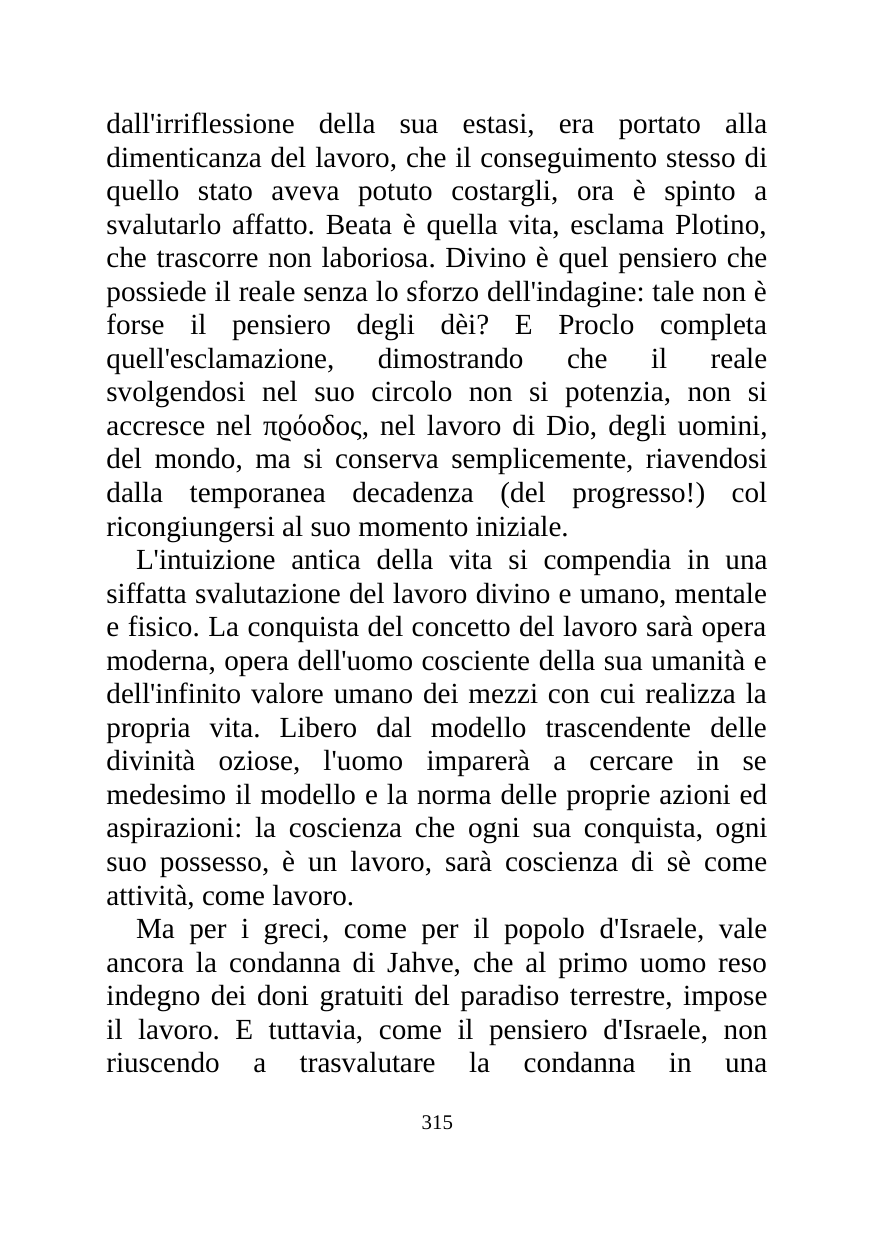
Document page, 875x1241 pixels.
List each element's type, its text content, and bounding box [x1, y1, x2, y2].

text L'intuizione antica della vita si compendia in una siffatta svalutazione del lavoro divino e umano, mentale e fisico. La conquista del concetto del lavoro sarà opera moderna, opera dell'uomo cosciente della sua umanità e dell'infinito valore umano dei mezzi con cui realizza la propria vita. Libero dal modello trascendente delle divinità oziose, l'uomo imparerà a cercare in se medesimo il modello e la norma delle proprie azioni ed aspirazioni: la coscienza che ogni sua conquista, ogni suo possesso, è un lavoro, sarà coscienza di sè come attività, come lavoro. [106, 542, 768, 911]
text Ma per i greci, come per il popolo d'Israele, vale ancora la condanna di Jahve, che al primo uomo reso indegno dei doni gratuiti del paradiso terrestre, impose il lavoro. E tuttavia, come il pensiero d'Israele, non riuscendo a trasvalutare la condanna in una [106, 911, 768, 1079]
text dall'irriflessione della sua estasi, era portato alla dimenticanza del lavoro, che il conseguimento stesso di quello stato aveva potuto costargli, ora è spinto a svalutarlo affatto. Beata è quella vita, esclama Plotino, che trascorre non laboriosa. Divino è quel pensiero che possiede il reale senza lo sforzo dell'indagine: tale non è forse il pensiero degli dèi? E Proclo completa quell'esclamazione, dimostrando che il reale svolgendosi nel suo circolo non si potenzia, non si accresce nel πϱόοδος, nel lavoro di Dio, degli uomini, del mondo, ma si conserva semplicemente, riavendosi dalla temporanea decadenza (del progresso!) col ricongiungersi al suo momento iniziale. [106, 106, 768, 542]
